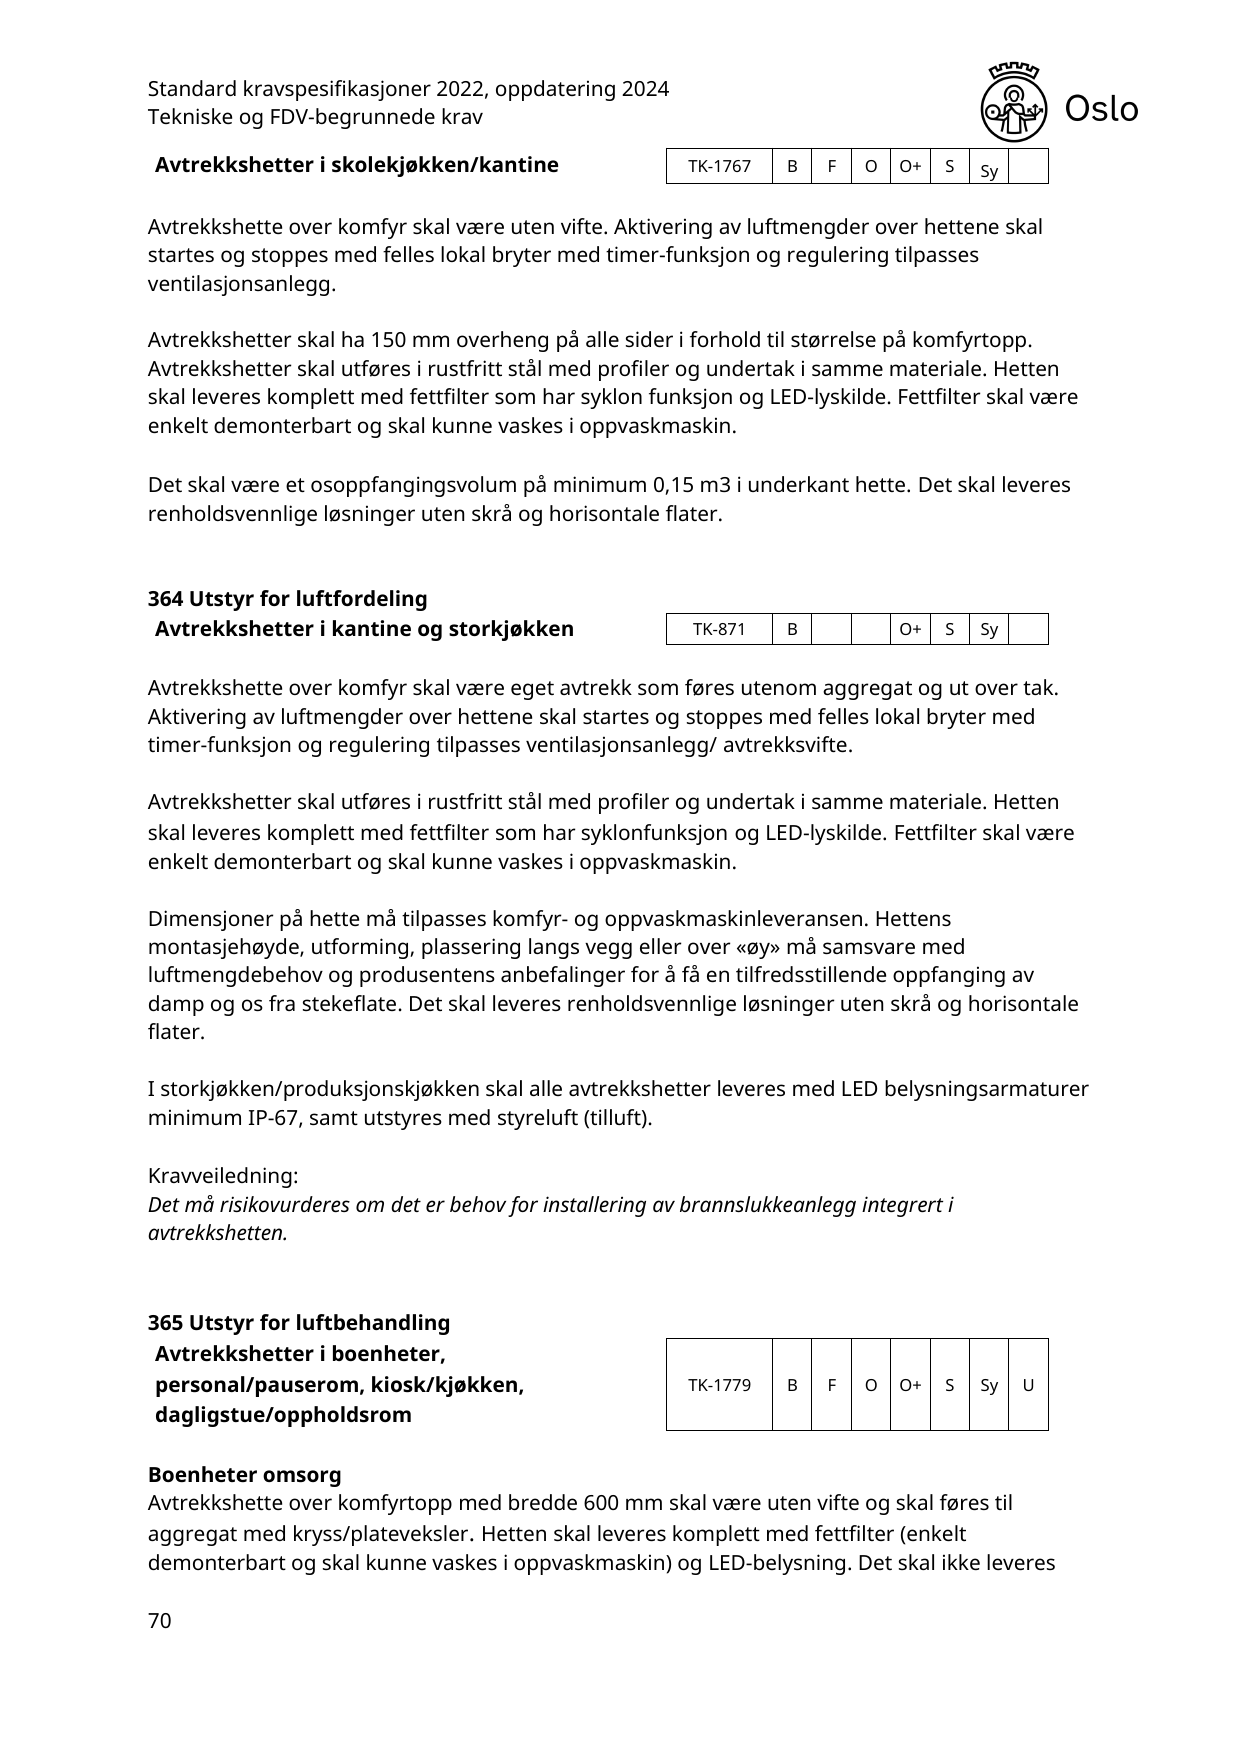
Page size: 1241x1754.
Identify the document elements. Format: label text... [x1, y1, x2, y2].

table_header B [773, 1339, 811, 1430]
table_header B [773, 614, 811, 644]
table_header [812, 614, 851, 644]
table_header O+ [891, 149, 930, 182]
text Avtrekkshetter skal utføres i rustfritt stål med profiler og undertak i samme materiale. Hetten skal leveres komplett med fettfilter som har syklonfunksjon og LED-lyskilde. Fettfilter skal være enkelt demonterbart og skal kunne vaskes i oppvaskmaskin. [148, 787, 1093, 875]
text Avtrekkshette over komfyr skal være eget avtrekk som føres utenom aggregat og ut over tak. Aktivering av luftmengder over hettene skal startes og stoppes med felles lokal bryter med timer-funksjon og regulering tilpasses ventilasjonsanlegg/ avtrekksvifte. [148, 673, 1093, 759]
table_header O+ [891, 614, 930, 644]
table_header Avtrekkshetter i boenheter, personal/pauserom, kiosk/kjøkken, dagligstue/oppholdsrom [148, 1338, 666, 1430]
table_header [852, 614, 890, 644]
table_header TK-1779 [667, 1339, 772, 1430]
table_header O [852, 149, 890, 182]
table_header F [812, 1339, 851, 1430]
text Det må risikovurderes om det er behov for installering av brannslukkeanlegg integrert i avtrekkshetten. [148, 1190, 1093, 1247]
table_header Sy [970, 1339, 1008, 1430]
text Det skal være et osoppfangingsvolum på minimum 0,15 m3 i underkant hette. Det skal leveres renholdsvennlige løsninger uten skrå og horisontale flater. [148, 471, 1093, 527]
text I storkjøkken/produksjonskjøkken skal alle avtrekkshetter leveres med LED belysningsarmaturer minimum IP-67, samt utstyres med styreluft (tilluft). [148, 1074, 1093, 1131]
table_header TK-871 [667, 614, 772, 644]
table_header S [931, 149, 969, 182]
table_header Avtrekkshetter i skolekjøkken/kantine [148, 148, 666, 182]
table_header [1009, 149, 1048, 182]
text Avtrekkshette over komfyrtopp med bredde 600 mm skal være uten vifte og skal føres til aggregat med kryss/plateveksler. Hetten skal leveres komplett med fettfilter (enkelt demonterbart og skal kunne vaskes i oppvaskmaskin) og LED-belysning. Det skal ikke leveres [148, 1488, 1093, 1576]
table_header TK-1767 [667, 149, 772, 182]
text 364 Utstyr for luftfordeling [148, 584, 1093, 613]
text Avtrekkshette over komfyr skal være uten vifte. Aktivering av luftmengder over hettene skal startes og stoppes med felles lokal bryter med timer-funksjon og regulering tilpasses ventilasjonsanlegg. [148, 212, 1093, 297]
table_header [1009, 614, 1048, 644]
table_header Sy [970, 149, 1008, 182]
table_header U [1009, 1339, 1048, 1430]
text Avtrekkshetter skal ha 150 mm overheng på alle sider i forhold til størrelse på komfyrtopp. Avtrekkshetter skal utføres i rustfritt stål med profiler og undertak i samme materiale. Hetten skal leveres komplett med fettfilter som har syklon funksjon og LED-lyskilde. Fettfilter skal være enkelt demonterbart og skal kunne vaskes i oppvaskmaskin. [148, 326, 1093, 439]
text Boenheter omsorg [148, 1460, 1093, 1488]
table_header B [773, 149, 811, 182]
table_header Sy [970, 614, 1008, 644]
table_header S [931, 1339, 969, 1430]
text Kravveiledning: [148, 1162, 1093, 1190]
table_header S [931, 614, 969, 644]
table_header O [852, 1339, 890, 1430]
text Dimensjoner på hette må tilpasses komfyr- og oppvaskmaskinleveransen. Hettens montasjehøyde, utforming, plassering langs vegg eller over «øy» må samsvare med luftmengdebehov og produsentens anbefalinger for å få en tilfredsstillende oppfanging av damp og os fra stekeflate. Det skal leveres renholdsvennlige løsninger uten skrå og horisontale flater. [148, 904, 1093, 1046]
table_header Avtrekkshetter i kantine og storkjøkken [148, 613, 666, 644]
table_header O+ [891, 1339, 930, 1430]
table_header F [812, 149, 851, 182]
text 365 Utstyr for luftbehandling [148, 1308, 1093, 1336]
